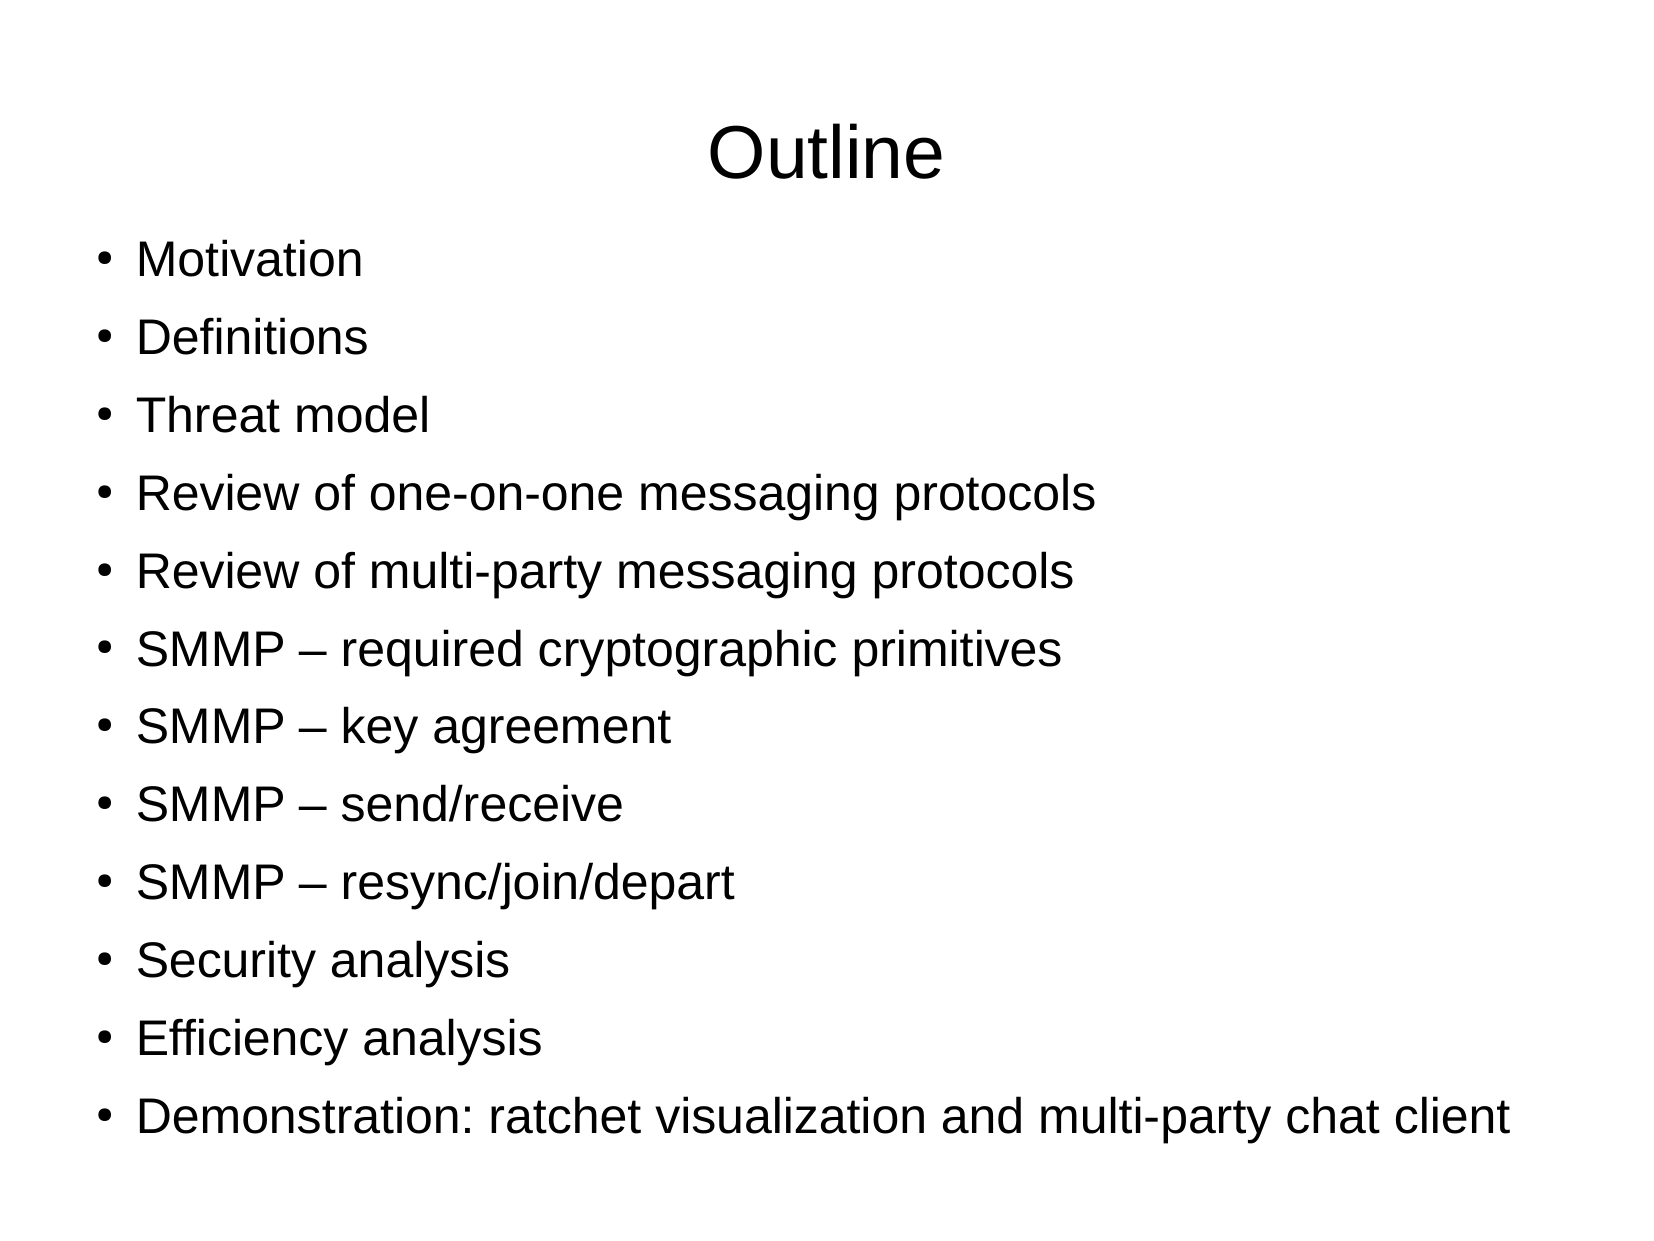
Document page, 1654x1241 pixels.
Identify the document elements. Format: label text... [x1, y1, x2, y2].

list Motivation Definitions Threat model Review of one-on-one messaging protocols Review of multi-party messaging protocols SMMP – required cryptographic primitives SMMP – key agreement SMMP – send/receive SMMP – resync/join/depart Security analysis Efficiency analysis Demonstration: ratchet visualization and multi-party chat client [82, 231, 1571, 1147]
title Outline [82, 49, 1571, 231]
